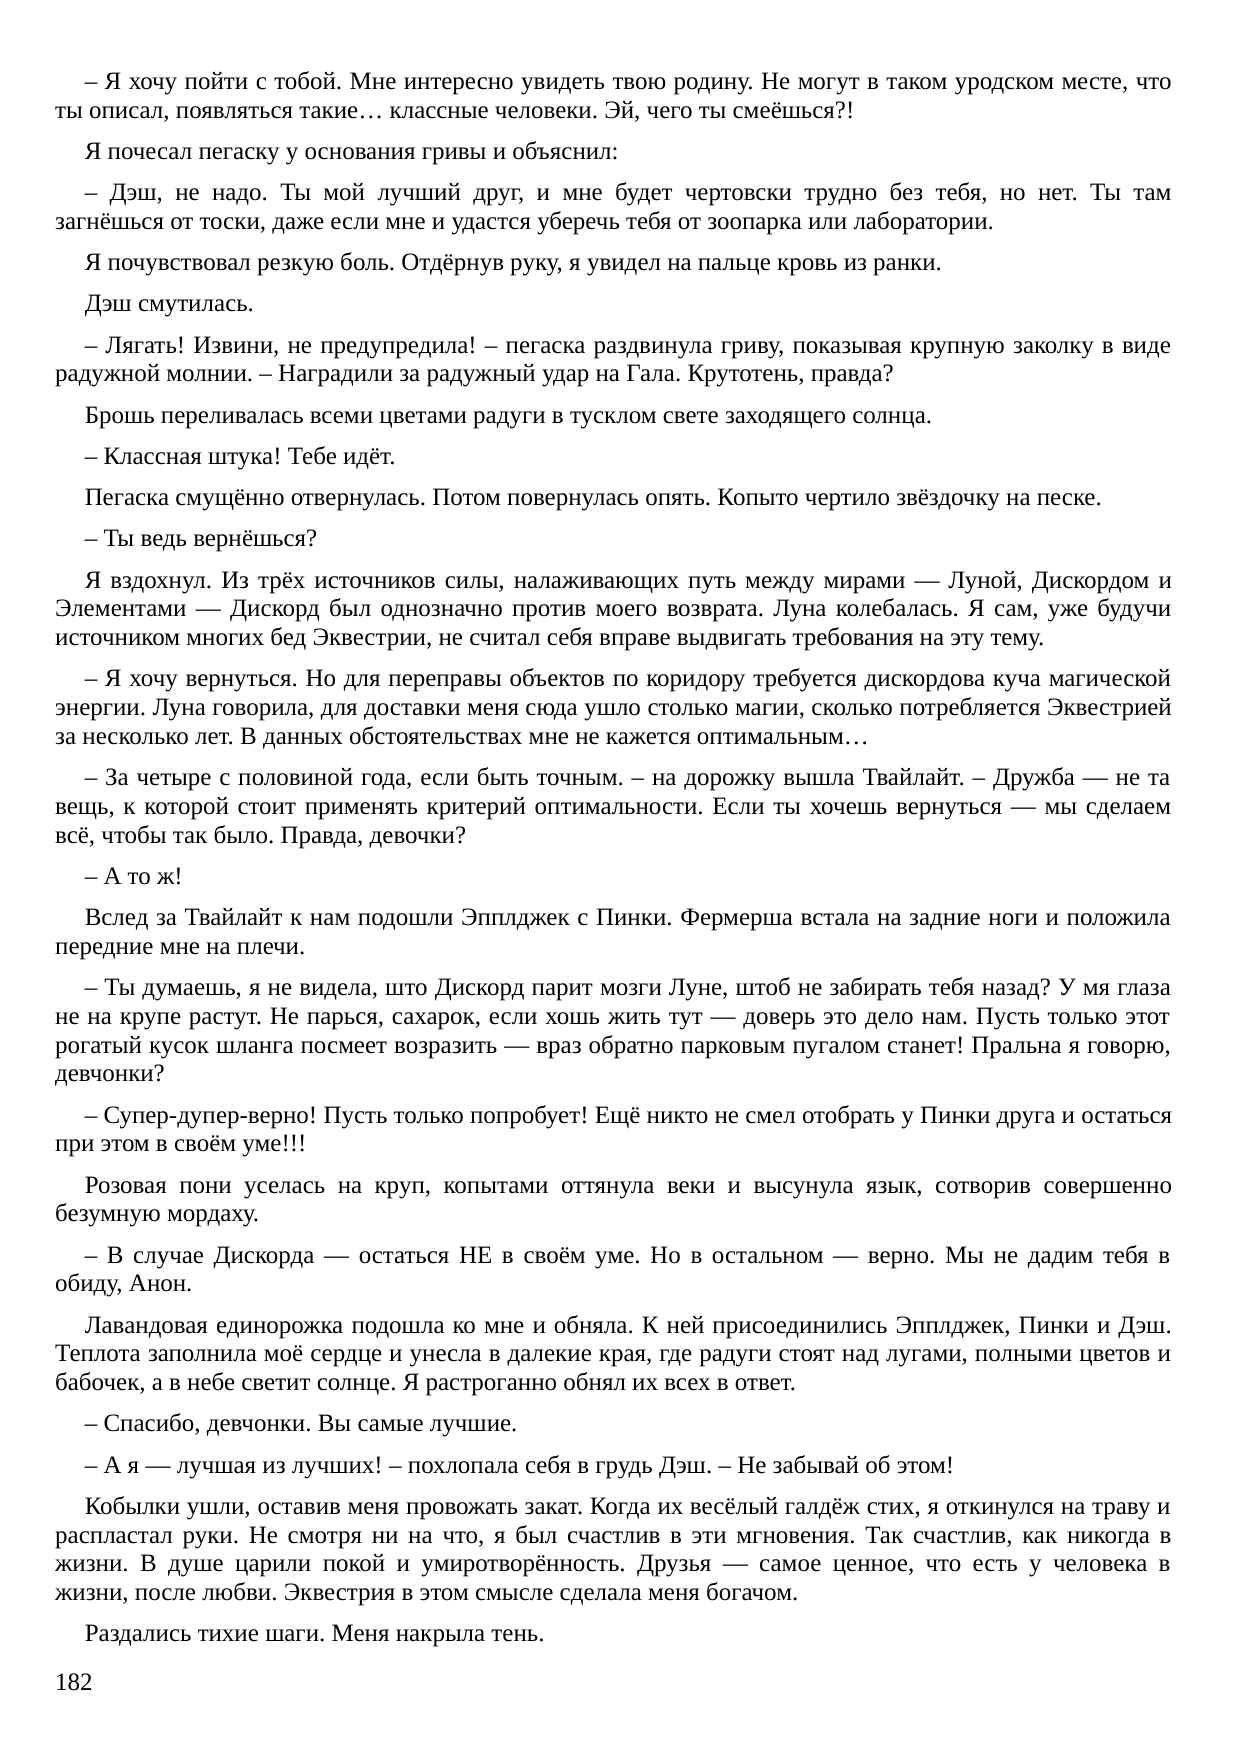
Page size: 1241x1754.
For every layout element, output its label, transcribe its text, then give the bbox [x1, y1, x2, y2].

text – За четыре с половиной года, если быть точным. – на дорожку вышла Твайлайт. – Дружба — не та вещь, к которой стоит применять критерий оптимальности. Если ты хочешь вернуться — мы сделаем всё, чтобы так было. Правда, девочки? [55, 762, 1173, 848]
text – Я хочу вернуться. Но для переправы объектов по коридору требуется дискордова куча магической энергии. Луна говорила, для доставки меня сюда ушло столько магии, сколько потребляется Эквестрией за несколько лет. В данных обстоятельствах мне не кажется оптимальным… [55, 663, 1173, 750]
text – В случае Дискорда — остаться НЕ в своём уме. Но в остальном — верно. Мы не дадим тебя в обиду, Анон. [55, 1240, 1173, 1297]
text Пегаска смущённо отвернулась. Потом повернулась опять. Копыто чертило звёздочку на песке. [55, 482, 1173, 511]
text – А я — лучшая из лучших! – похлопала себя в грудь Дэш. – Не забывай об этом! [55, 1450, 1173, 1478]
text Кобылки ушли, оставив меня провожать закат. Когда их весёлый галдёж стих, я откинулся на траву и распластал руки. Не смотря ни на что, я был счастлив в эти мгновения. Так счастлив, как никогда в жизни. В душе царили покой и умиротворённость. Друзья — самое ценное, что есть у человека в жизни, после любви. Эквестрия в этом смысле сделала меня богачом. [55, 1491, 1173, 1606]
text Розовая пони уселась на круп, копытами оттянула веки и высунула язык, сотворив совершенно безумную мордаху. [55, 1170, 1173, 1227]
text – Ты ведь вернёшься? [55, 523, 1173, 552]
text Раздались тихие шаги. Меня накрыла тень. [55, 1618, 1173, 1647]
text – Ты думаешь, я не видела, што Дискорд парит мозги Луне, штоб не забирать тебя назад? У мя глаза не на крупе растут. Не парься, сахарок, если хошь жить тут — доверь это дело нам. Пусть только этот рогатый кусок шланга посмеет возразить — враз обратно парковым пугалом станет! Пральна я говорю, девчонки? [55, 972, 1173, 1087]
text Дэш смутилась. [55, 288, 1173, 317]
text Вслед за Твайлайт к нам подошли Эпплджек с Пинки. Фермерша встала на задние ноги и положила передние мне на плечи. [55, 902, 1173, 960]
text Я почувствовал резкую боль. Отдёрнув руку, я увидел на пальце кровь из ранки. [55, 247, 1173, 276]
text – Супер-дупер-верно! Пусть только попробует! Ещё никто не смел отобрать у Пинки друга и остаться при этом в своём уме!!! [55, 1100, 1173, 1157]
text – Я хочу пойти с тобой. Мне интересно увидеть твою родину. Не могут в таком уродском месте, что ты описал, появляться такие… классные человеки. Эй, чего ты смеёшься?! [55, 66, 1173, 123]
text – А то ж! [55, 861, 1173, 890]
text Брошь переливалась всеми цветами радуги в тусклом свете заходящего солнца. [55, 400, 1173, 428]
text – Лягать! Извини, не предупредила! – пегаска раздвинула гриву, показывая крупную заколку в виде радужной молнии. – Наградили за радужный удар на Гала. Крутотень, правда? [55, 330, 1173, 387]
text Я почесал пегаску у основания гривы и объяснил: [55, 136, 1173, 165]
text Я вздохнул. Из трёх источников силы, налаживающих путь между мирами — Луной, Дискордом и Элементами — Дискорд был однозначно против моего возврата. Луна колебалась. Я сам, уже будучи источником многих бед Эквестрии, не считал себя вправе выдвигать требования на эту тему. [55, 565, 1173, 651]
text Лавандовая единорожка подошла ко мне и обняла. К ней присоединились Эпплджек, Пинки и Дэш. Теплота заполнила моё сердце и унесла в далекие края, где радуги стоят над лугами, полными цветов и бабочек, а в небе светит солнце. Я растроганно обнял их всех в ответ. [55, 1310, 1173, 1396]
text – Спасибо, девчонки. Вы самые лучшие. [55, 1408, 1173, 1437]
text – Дэш, не надо. Ты мой лучший друг, и мне будет чертовски трудно без тебя, но нет. Ты там загнёшься от тоски, даже если мне и удастся уберечь тебя от зоопарка или лаборатории. [55, 177, 1173, 235]
text – Классная штука! Тебе идёт. [55, 441, 1173, 470]
